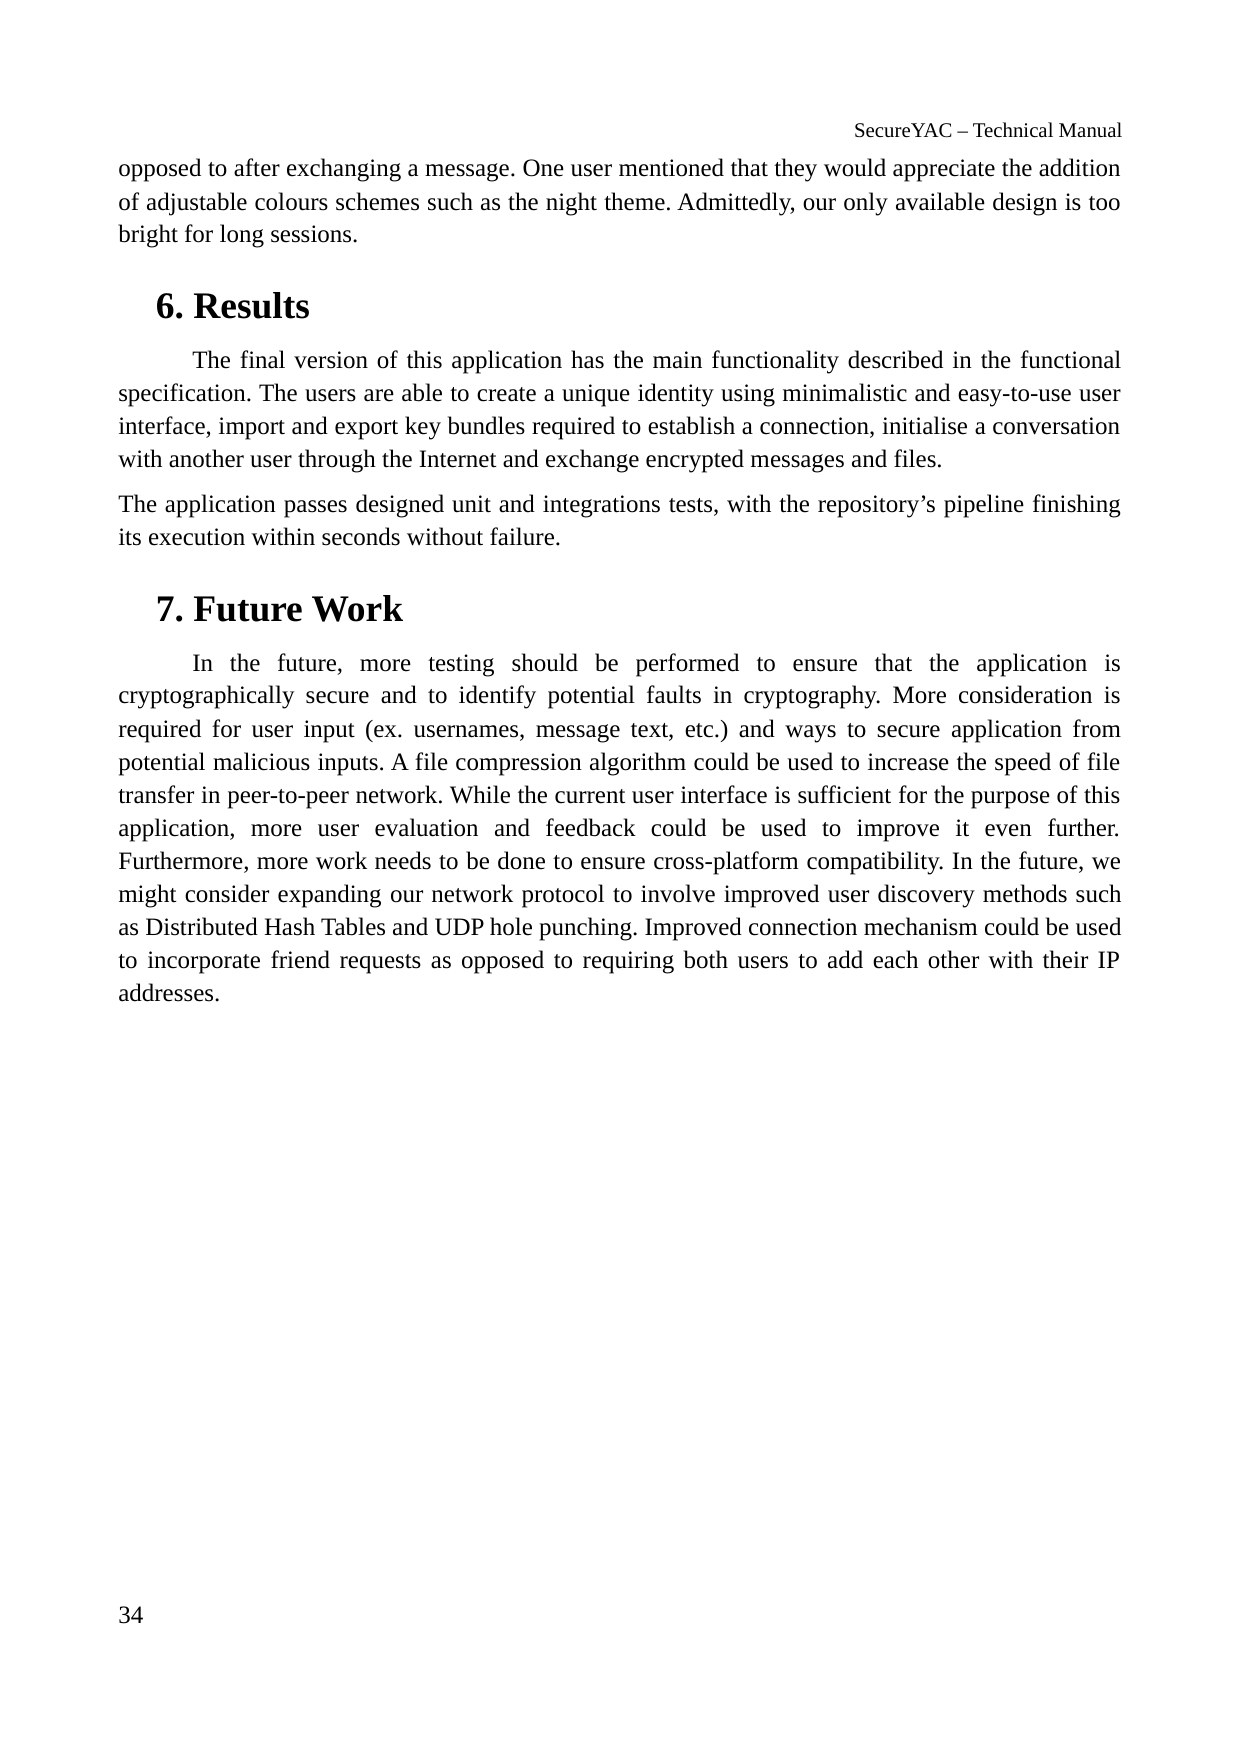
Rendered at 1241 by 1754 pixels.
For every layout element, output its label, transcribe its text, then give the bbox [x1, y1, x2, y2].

subtitle Results [156, 283, 1122, 327]
text In the future, more testing should be performed to ensure that the application is cryptographically secure and to identify potential faults in cryptography. More consideration is required for user input (ex. usernames, message text, etc.) and ways to secure application from potential malicious inputs. A file compression algorithm could be used to increase the speed of file transfer in peer-to-peer network. While the current user interface is sufficient for the purpose of this application, more user evaluation and feedback could be used to improve it even further. Furthermore, more work needs to be done to ensure cross-platform compatibility. In the future, we might consider expanding our network protocol to involve improved user discovery methods such as Distributed Hash Tables and UDP hole punching. Improved connection mechanism could be used to incorporate friend requests as opposed to requiring both users to add each other with their IP addresses. [118, 648, 1122, 1007]
text opposed to after exchanging a message. One user mentioned that they would appreciate the addition of adjustable colours schemes such as the night theme. Admittedly, our only available design is too bright for long sessions. [118, 153, 1122, 248]
text The application passes designed unit and integrations tests, with the repository’s pipeline finishing its execution within seconds without failure. [118, 489, 1122, 551]
subtitle Future Work [156, 586, 1122, 629]
text The final version of this application has the main functionality described in the functional specification. The users are able to create a unique identity using minimalistic and easy-to-use user interface, import and export key bundles required to establish a connection, initialise a conversation with another user through the Internet and exchange encrypted messages and files. [118, 345, 1122, 473]
